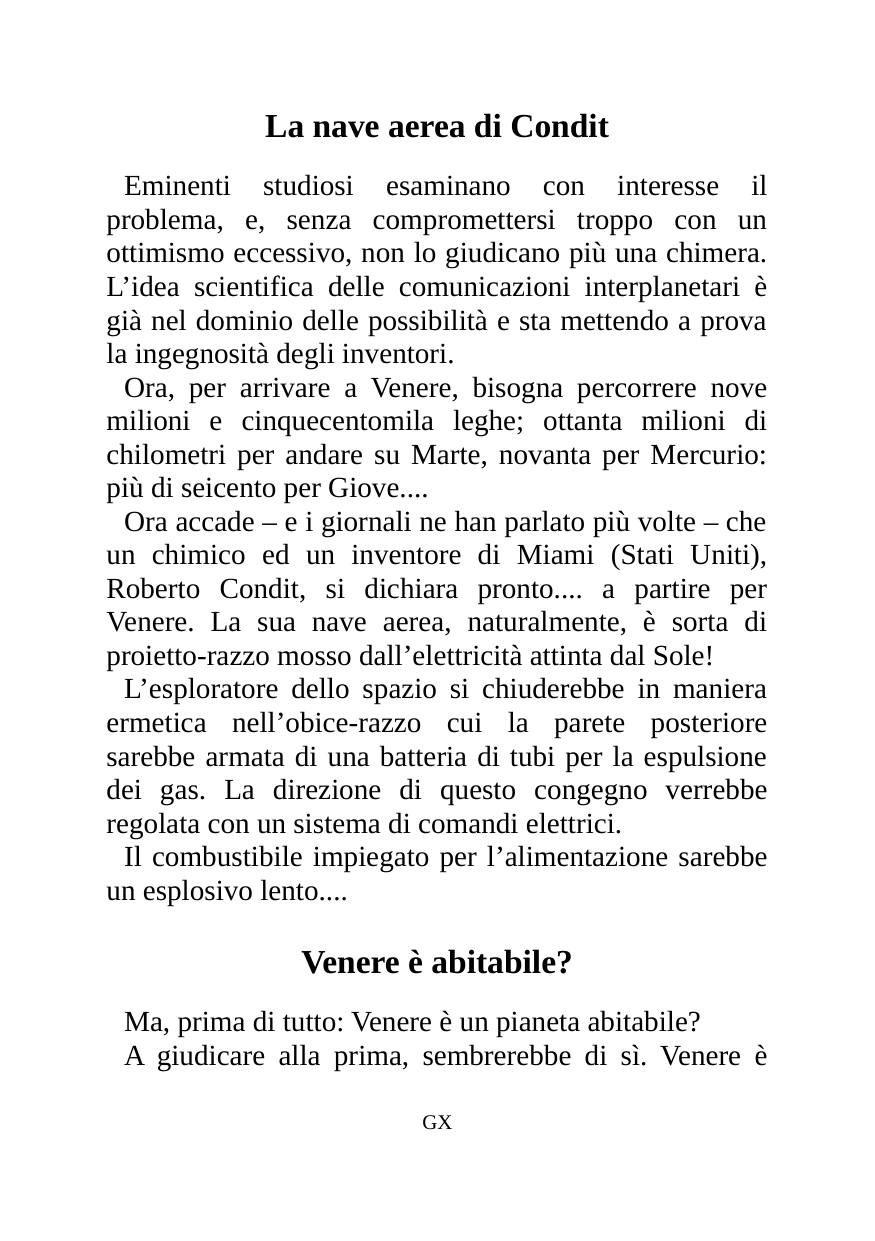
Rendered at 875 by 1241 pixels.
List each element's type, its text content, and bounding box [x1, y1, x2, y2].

text A giudicare alla prima, sembrerebbe di sì. Venere è [106, 1038, 768, 1071]
text Ma, prima di tutto: Venere è un pianeta abitabile? [106, 1004, 768, 1038]
subtitle Venere è abitabile? [106, 942, 768, 981]
text Ora accade – e i giornali ne han parlato più volte – che un chimico ed un inventore di Miami (Stati Uniti), Roberto Condit, si dichiara pronto.... a partire per Venere. La sua nave aerea, naturalmente, è sorta di proietto-razzo mosso dall’elettricità attinta dal Sole! [106, 504, 768, 672]
subtitle La nave aerea di Condit [106, 106, 768, 145]
text L’esploratore dello spazio si chiuderebbe in maniera ermetica nell’obice-razzo cui la parete posteriore sarebbe armata di una batteria di tubi per la espulsione dei gas. La direzione di questo congegno verrebbe regolata con un sistema di comandi elettrici. [106, 672, 768, 839]
text Eminenti studiosi esaminano con interesse il problema, e, senza compromettersi troppo con un ottimismo eccessivo, non lo giudicano più una chimera. L’idea scientifica delle comunicazioni interplanetari è già nel dominio delle possibilità e sta mettendo a prova la ingegnosità degli inventori. [106, 168, 768, 370]
text Il combustibile impiegato per l’alimentazione sarebbe un esplosivo lento.... [106, 839, 768, 906]
text Ora, per arrivare a Venere, bisogna percorrere nove milioni e cinquecentomila leghe; ottanta milioni di chilometri per andare su Marte, novanta per Mercurio: più di seicento per Giove.... [106, 370, 768, 504]
